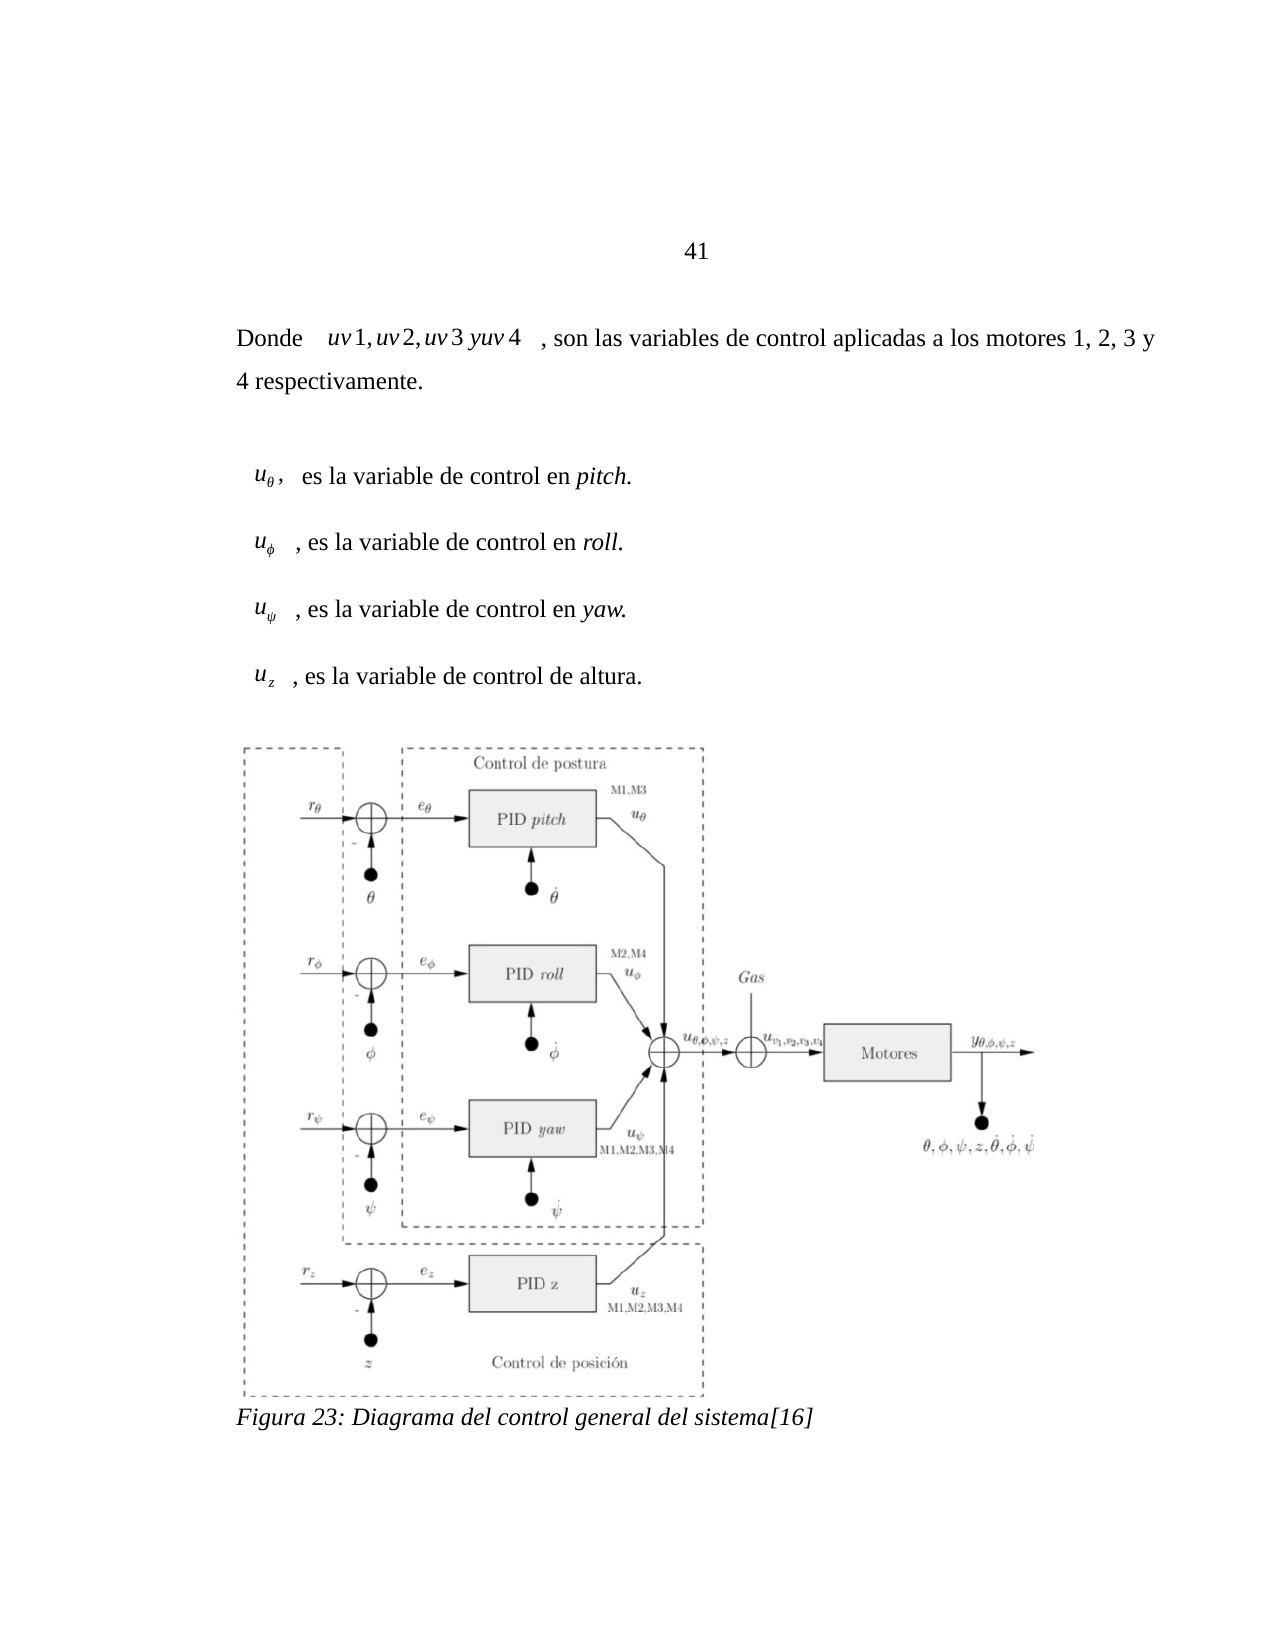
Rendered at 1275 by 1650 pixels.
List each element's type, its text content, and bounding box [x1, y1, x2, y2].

text es la variable de control en pitch. [236, 459, 1157, 491]
picture [236, 739, 1034, 1397]
text , es la variable de control en roll. [236, 526, 1157, 558]
text , es la variable de control en yaw. [236, 593, 1157, 624]
text Figura 23: Diagrama del control general del sistema[16] [236, 1397, 1034, 1430]
text Donde , son las variables de control aplicadas a los motores 1, 2, 3 y 4 respectivamente. [236, 323, 1157, 395]
text , es la variable de control de altura. [236, 660, 1157, 691]
table_cell [224, 295, 1084, 323]
table_cell [1085, 295, 1187, 323]
